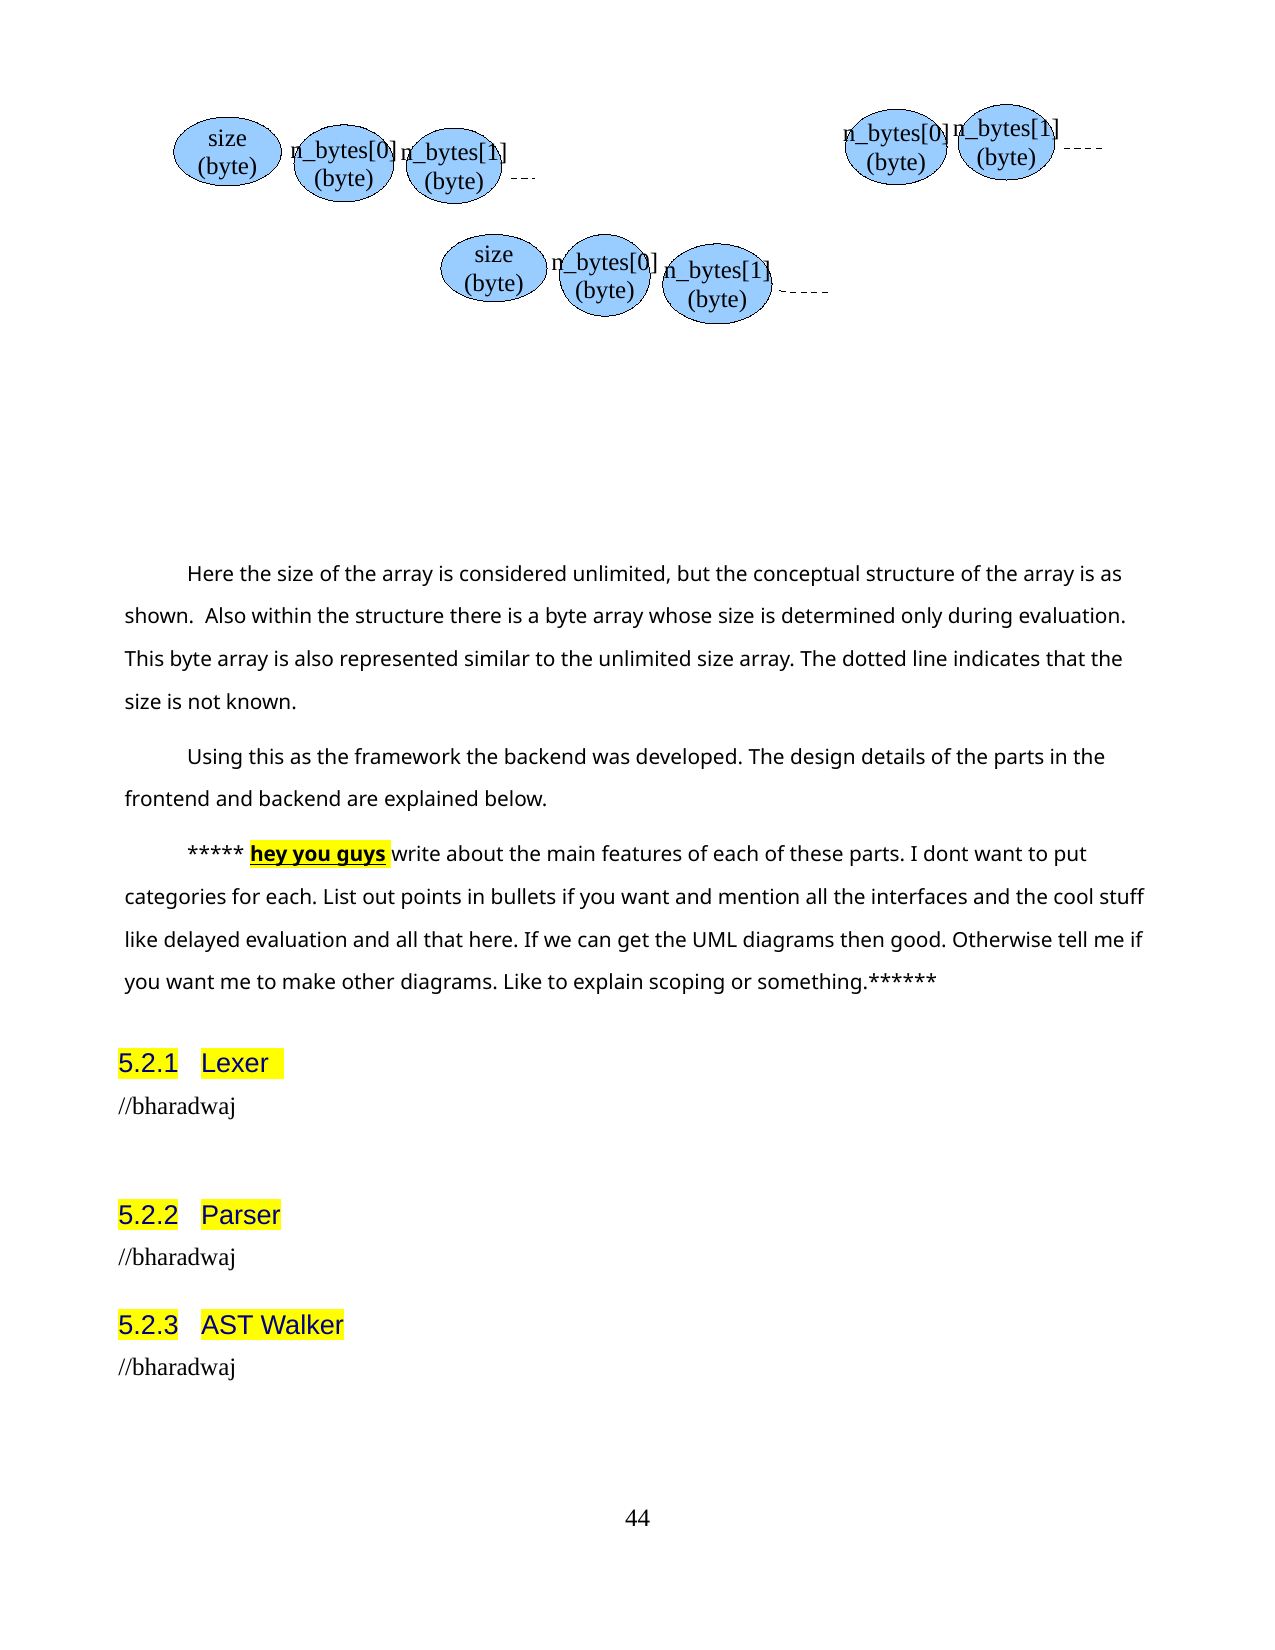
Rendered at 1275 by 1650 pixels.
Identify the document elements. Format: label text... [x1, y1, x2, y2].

text //bharadwaj [118, 1091, 1157, 1120]
text //bharadwaj [118, 1352, 1157, 1381]
subtitle Parser [118, 1199, 1157, 1230]
text Using this as the framework the backend was developed. The design details of the parts in the frontend and backend are explained below. [124, 742, 1157, 813]
subtitle AST Walker [118, 1309, 1157, 1340]
text ***** hey you guys write about the main features of each of these parts. I dont want to put categories for each. List out points in bullets if you want and mention all the interfaces and the cool stuff like delayed evaluation and all that here. If we can get the UML diagrams then good. Otherwise tell me if you want me to make other diagrams. Like to explain scoping or something.****** [124, 839, 1157, 996]
subtitle Lexer [118, 1047, 1157, 1079]
text Here the size of the array is considered unlimited, but the conceptual structure of the array is as shown. Also within the structure there is a byte array whose size is determined only during evaluation. This byte array is also represented similar to the unlimited size array. The dotted line indicates that the size is not known. [124, 559, 1157, 715]
text //bharadwaj [118, 1242, 1157, 1271]
